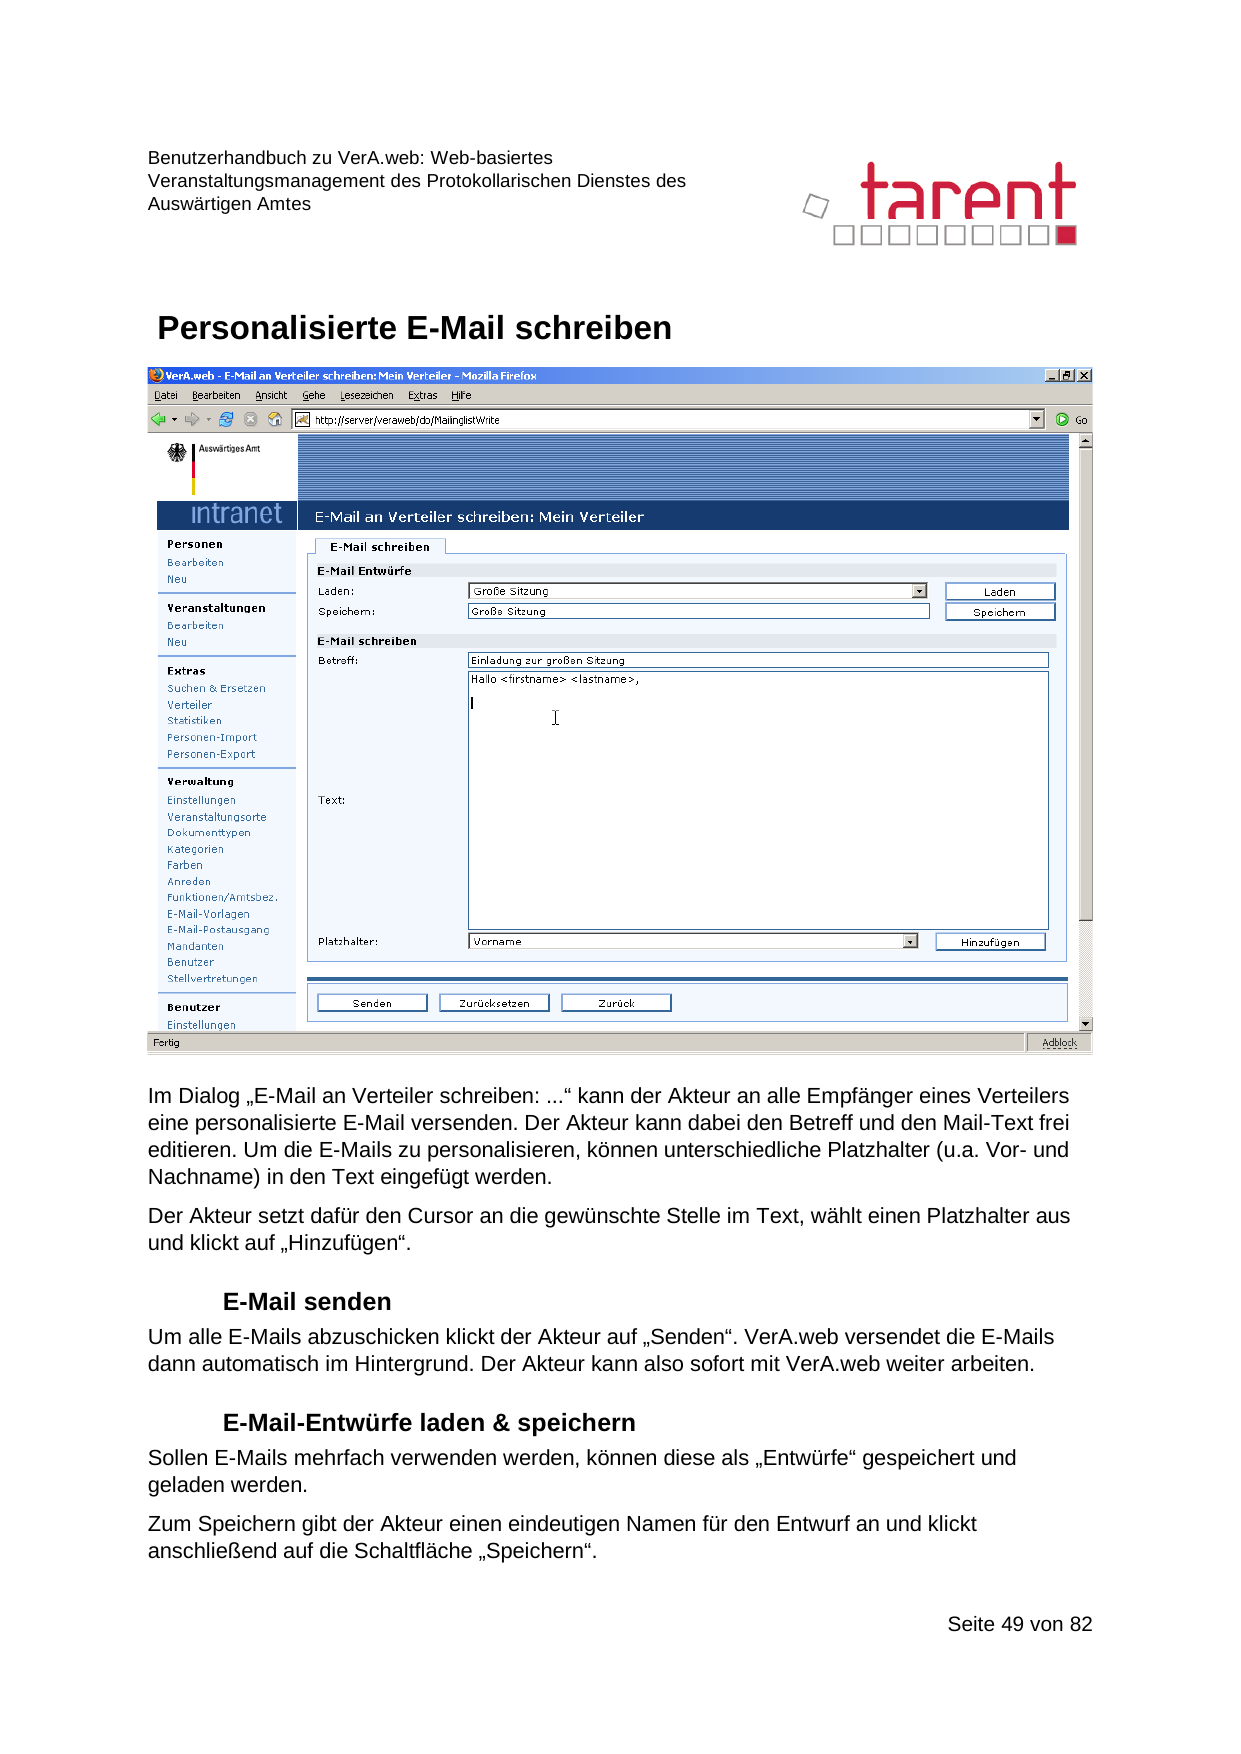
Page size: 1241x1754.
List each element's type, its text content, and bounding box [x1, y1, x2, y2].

subtitle E-Mail-Entwürfe laden & speichern [148, 1409, 1092, 1437]
text Im Dialog „E-Mail an Verteiler schreiben: ...“ kann der Akteur an alle Empfänger eines Verteilers eine personalisierte E-Mail versenden. Der Akteur kann dabei den Betreff und den Mail-Text frei editieren. Um die E-Mails zu personalisieren, können unterschiedliche Platzhalter (u.a. Vor- und Nachname) in den Text eingefügt werden. [148, 1055, 1092, 1189]
subtitle E-Mail senden [148, 1288, 1092, 1316]
text Sollen E-Mails mehrfach verwenden werden, können diese als „Entwürfe“ gespeichert und geladen werden. [148, 1445, 1092, 1497]
subtitle Personalisierte E-Mail schreiben [148, 309, 1092, 346]
text Der Akteur setzt dafür den Cursor an die gewünschte Stelle im Text, wählt einen Platzhalter aus und klickt auf „Hinzufügen“. [148, 1203, 1092, 1255]
text Zum Speichern gibt der Akteur einen eindeutigen Namen für den Entwurf an und klickt anschließend auf die Schaltfläche „Speichern“. [148, 1512, 1092, 1563]
text [148, 356, 1092, 367]
picture [147, 367, 1093, 1055]
text Um alle E-Mails abzuschicken klickt der Akteur auf „Senden“. VerA.web versendet die E-Mails dann automatisch im Hintergrund. Der Akteur kann also sofort mit VerA.web weiter arbeiten. [148, 1324, 1092, 1376]
picture [790, 151, 1091, 255]
